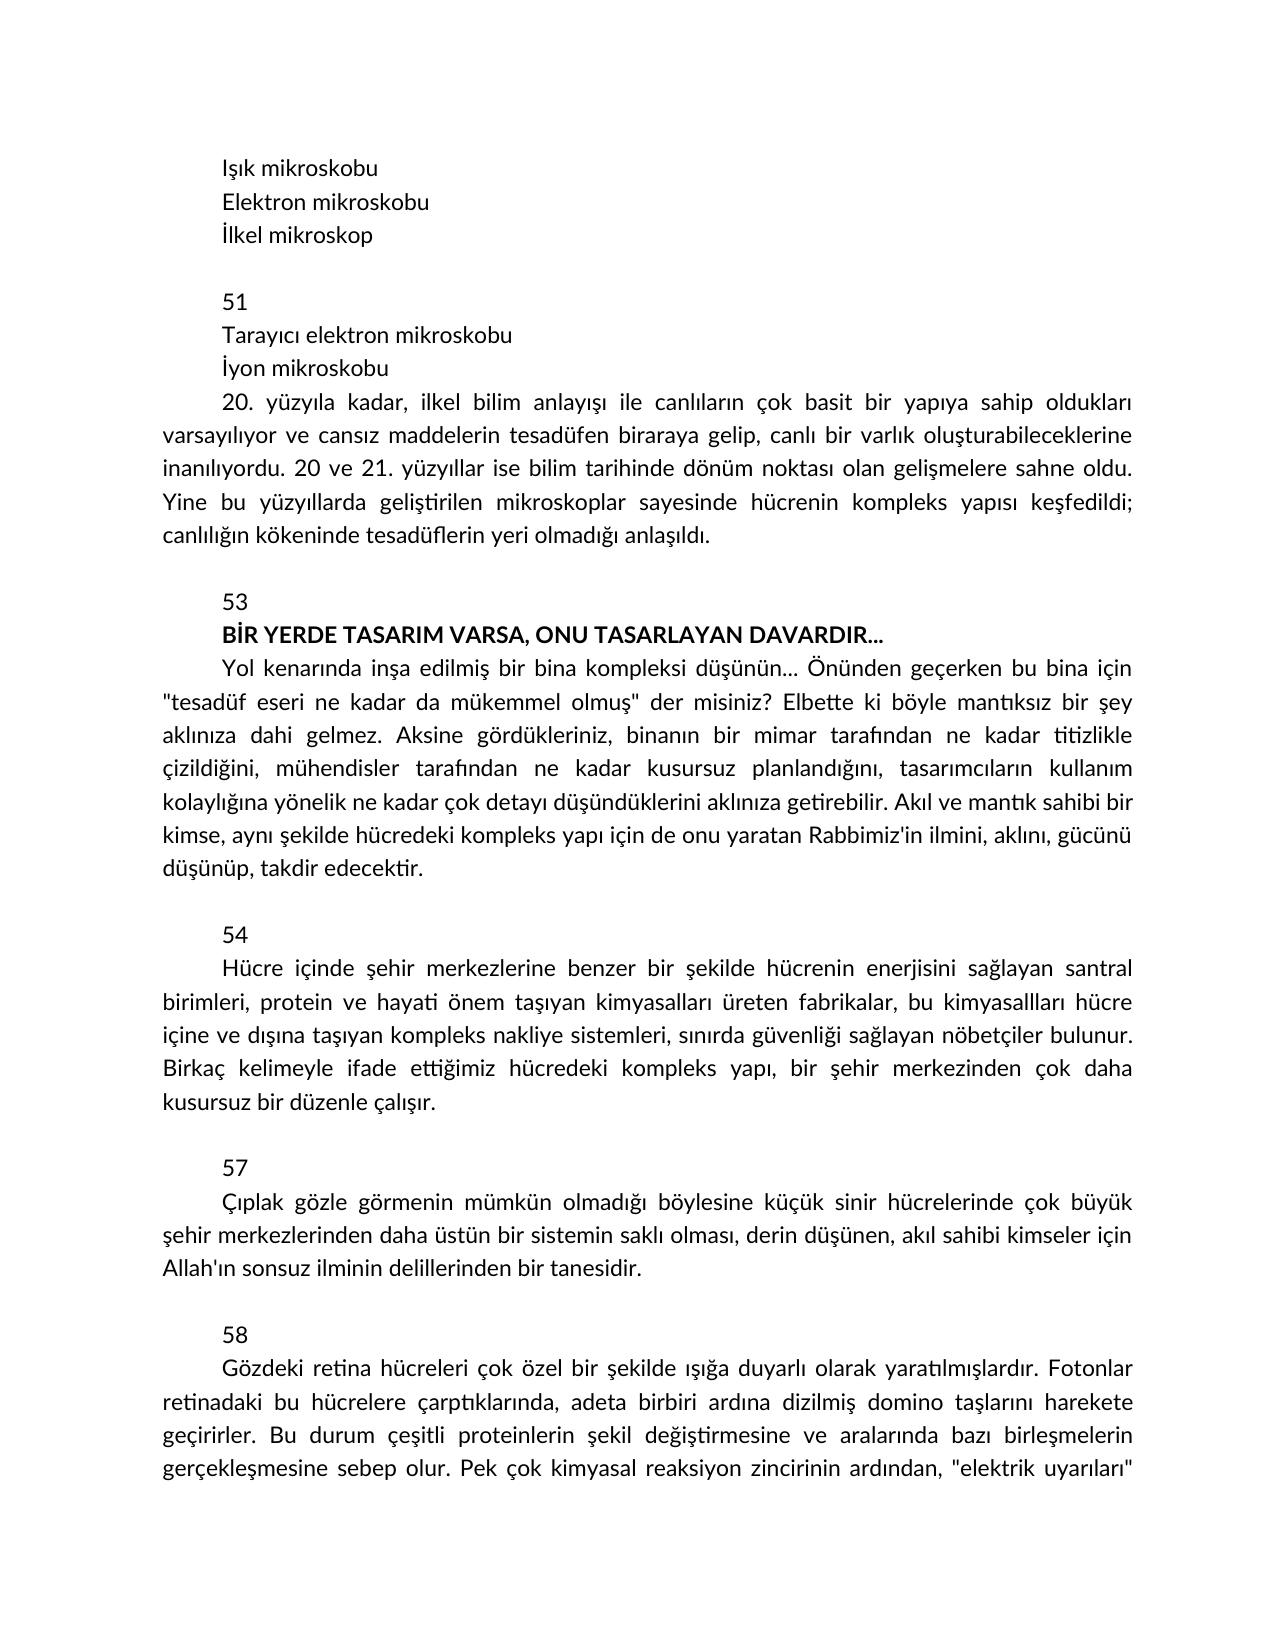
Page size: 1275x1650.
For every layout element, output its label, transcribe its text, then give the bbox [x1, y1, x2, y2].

text İyon mikroskobu [162, 350, 1134, 383]
text Gözdeki retina hücreleri çok özel bir şekilde ışığa duyarlı olarak yaratılmışlardır. Fotonlar retinadaki bu hücrelere çarptıklarında, adeta birbiri ardına dizilmiş domino taşlarını harekete geçirirler. Bu durum çeşitli proteinlerin şekil değiştirmesine ve aralarında bazı birleşmelerin gerçekleşmesine sebep olur. Pek çok kimyasal reaksiyon zincirinin ardından, "elektrik uyarıları" [162, 1350, 1134, 1483]
text 53 [162, 583, 1134, 617]
text Tarayıcı elektron mikroskobu [162, 317, 1134, 350]
text Elektron mikroskobu [162, 183, 1134, 217]
text BİR YERDE TASARIM VARSA, ONU TASARLAYAN DAVARDIR... [162, 617, 1134, 650]
text 20. yüzyıla kadar, ilkel bilim anlayışı ile canlıların çok basit bir yapıya sahip oldukları varsayılıyor ve cansız maddelerin tesadüfen biraraya gelip, canlı bir varlık oluşturabileceklerine inanılıyordu. 20 ve 21. yüzyıllar ise bilim tarihinde dönüm noktası olan gelişmelere sahne oldu. Yine bu yüzyıllarda geliştirilen mikroskoplar sayesinde hücrenin kompleks yapısı keşfedildi; canlılığın kökeninde tesadüflerin yeri olmadığı anlaşıldı. [162, 383, 1134, 550]
text İlkel mikroskop [162, 217, 1134, 250]
text 57 [162, 1150, 1134, 1183]
text 54 [162, 917, 1134, 950]
text 58 [162, 1317, 1134, 1350]
text Çıplak gözle görmenin mümkün olmadığı böylesine küçük sinir hücrelerinde çok büyük şehir merkezlerinden daha üstün bir sistemin saklı olması, derin düşünen, akıl sahibi kimseler için Allah'ın sonsuz ilminin delillerinden bir tanesidir. [162, 1183, 1134, 1283]
text 51 [162, 283, 1134, 317]
text Hücre içinde şehir merkezlerine benzer bir şekilde hücrenin enerjisini sağlayan santral birimleri, protein ve hayati önem taşıyan kimyasalları üreten fabrikalar, bu kimyasallları hücre içine ve dışına taşıyan kompleks nakliye sistemleri, sınırda güvenliği sağlayan nöbetçiler bulunur. Birkaç kelimeyle ifade ettiğimiz hücredeki kompleks yapı, bir şehir merkezinden çok daha kusursuz bir düzenle çalışır. [162, 950, 1134, 1117]
text Işık mikroskobu [162, 150, 1134, 183]
text Yol kenarında inşa edilmiş bir bina kompleksi düşünün... Önünden geçerken bu bina için "tesadüf eseri ne kadar da mükemmel olmuş" der misiniz? Elbette ki böyle mantıksız bir şey aklınıza dahi gelmez. Aksine gördükleriniz, binanın bir mimar tarafından ne kadar titizlikle çizildiğini, mühendisler tarafından ne kadar kusursuz planlandığını, tasarımcıların kullanım kolaylığına yönelik ne kadar çok detayı düşündüklerini aklınıza getirebilir. Akıl ve mantık sahibi bir kimse, aynı şekilde hücredeki kompleks yapı için de onu yaratan Rabbimiz'in ilmini, aklını, gücünü düşünüp, takdir edecektir. [162, 650, 1134, 883]
